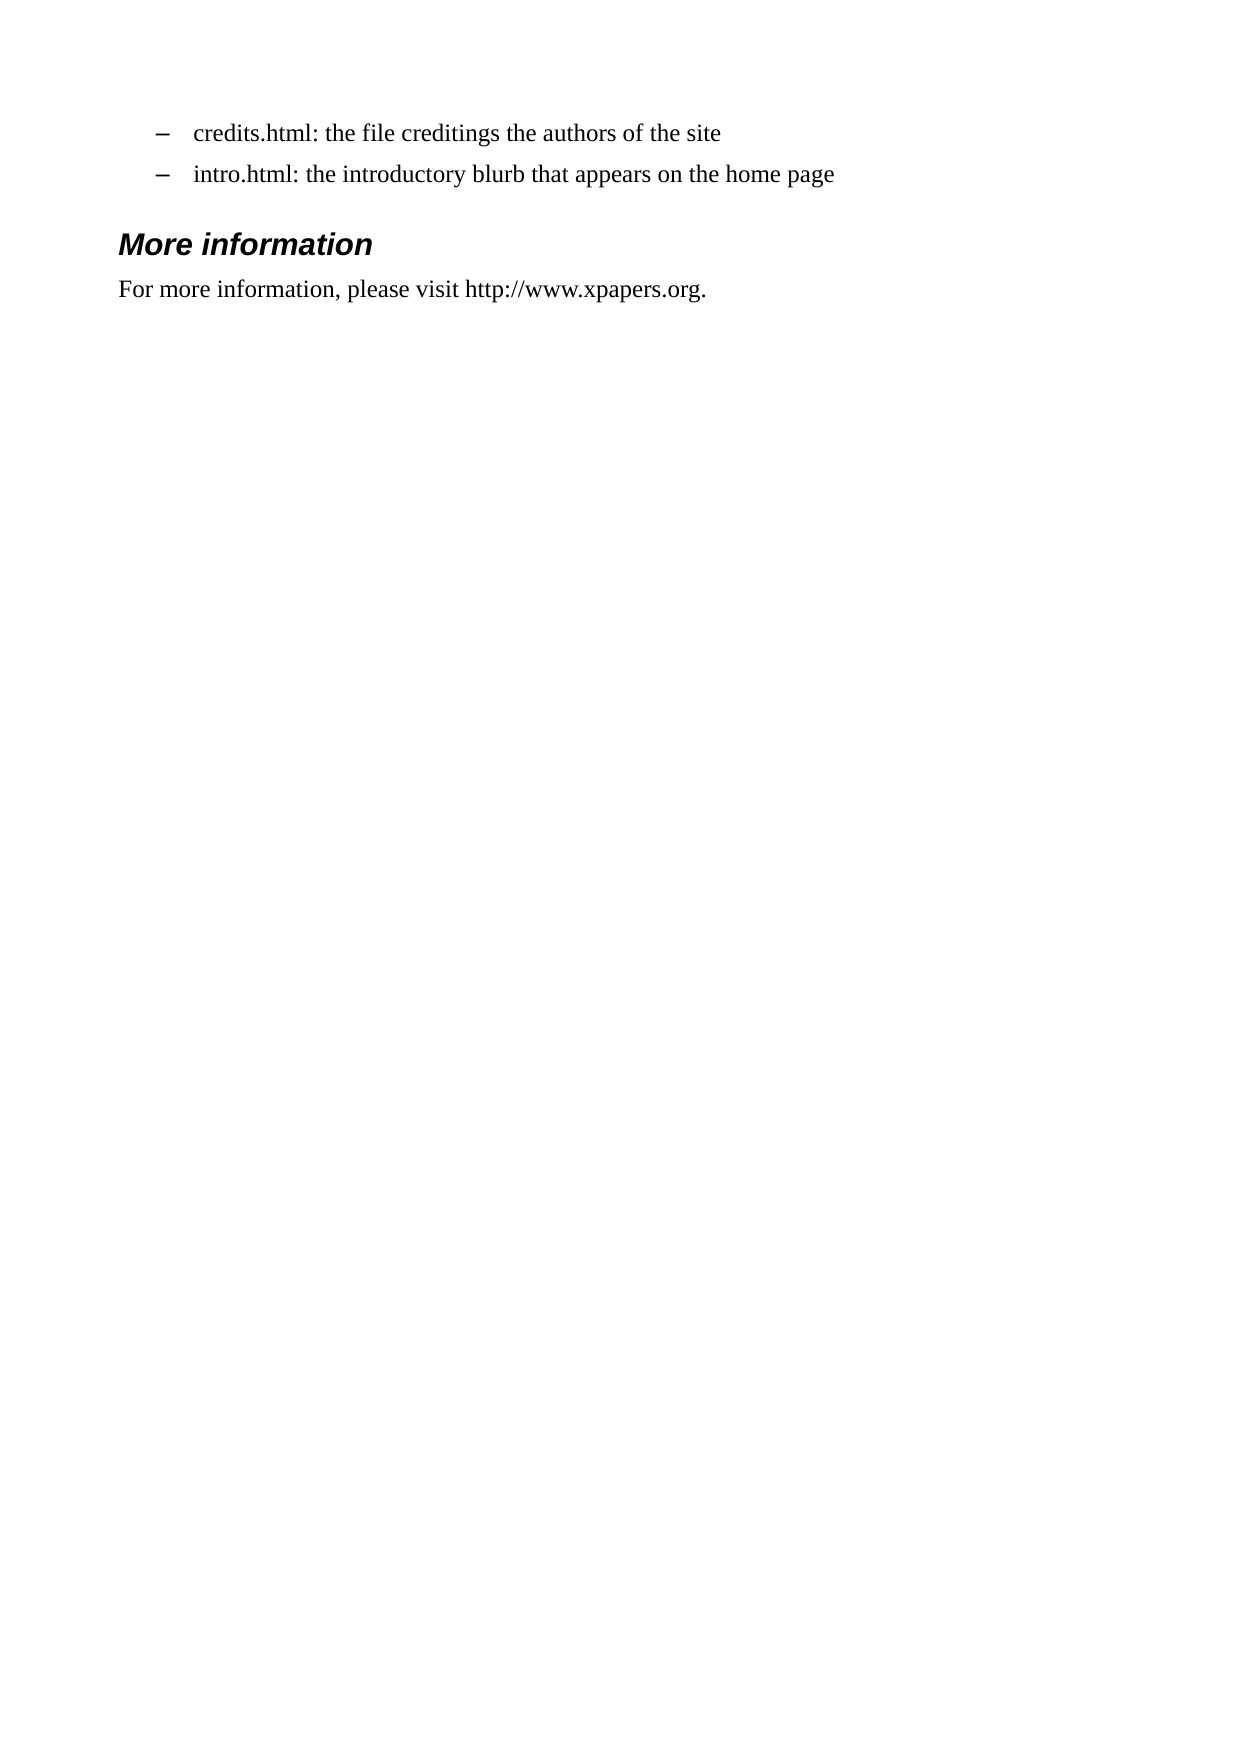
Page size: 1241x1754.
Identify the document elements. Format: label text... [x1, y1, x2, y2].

subtitle More information [118, 226, 1122, 262]
list intro.html: the introductory blurb that appears on the home page [156, 159, 1122, 188]
text For more information, please visit http://www.xpapers.org. [118, 274, 1122, 303]
list credits.html: the file creditings the authors of the site [156, 118, 1122, 147]
